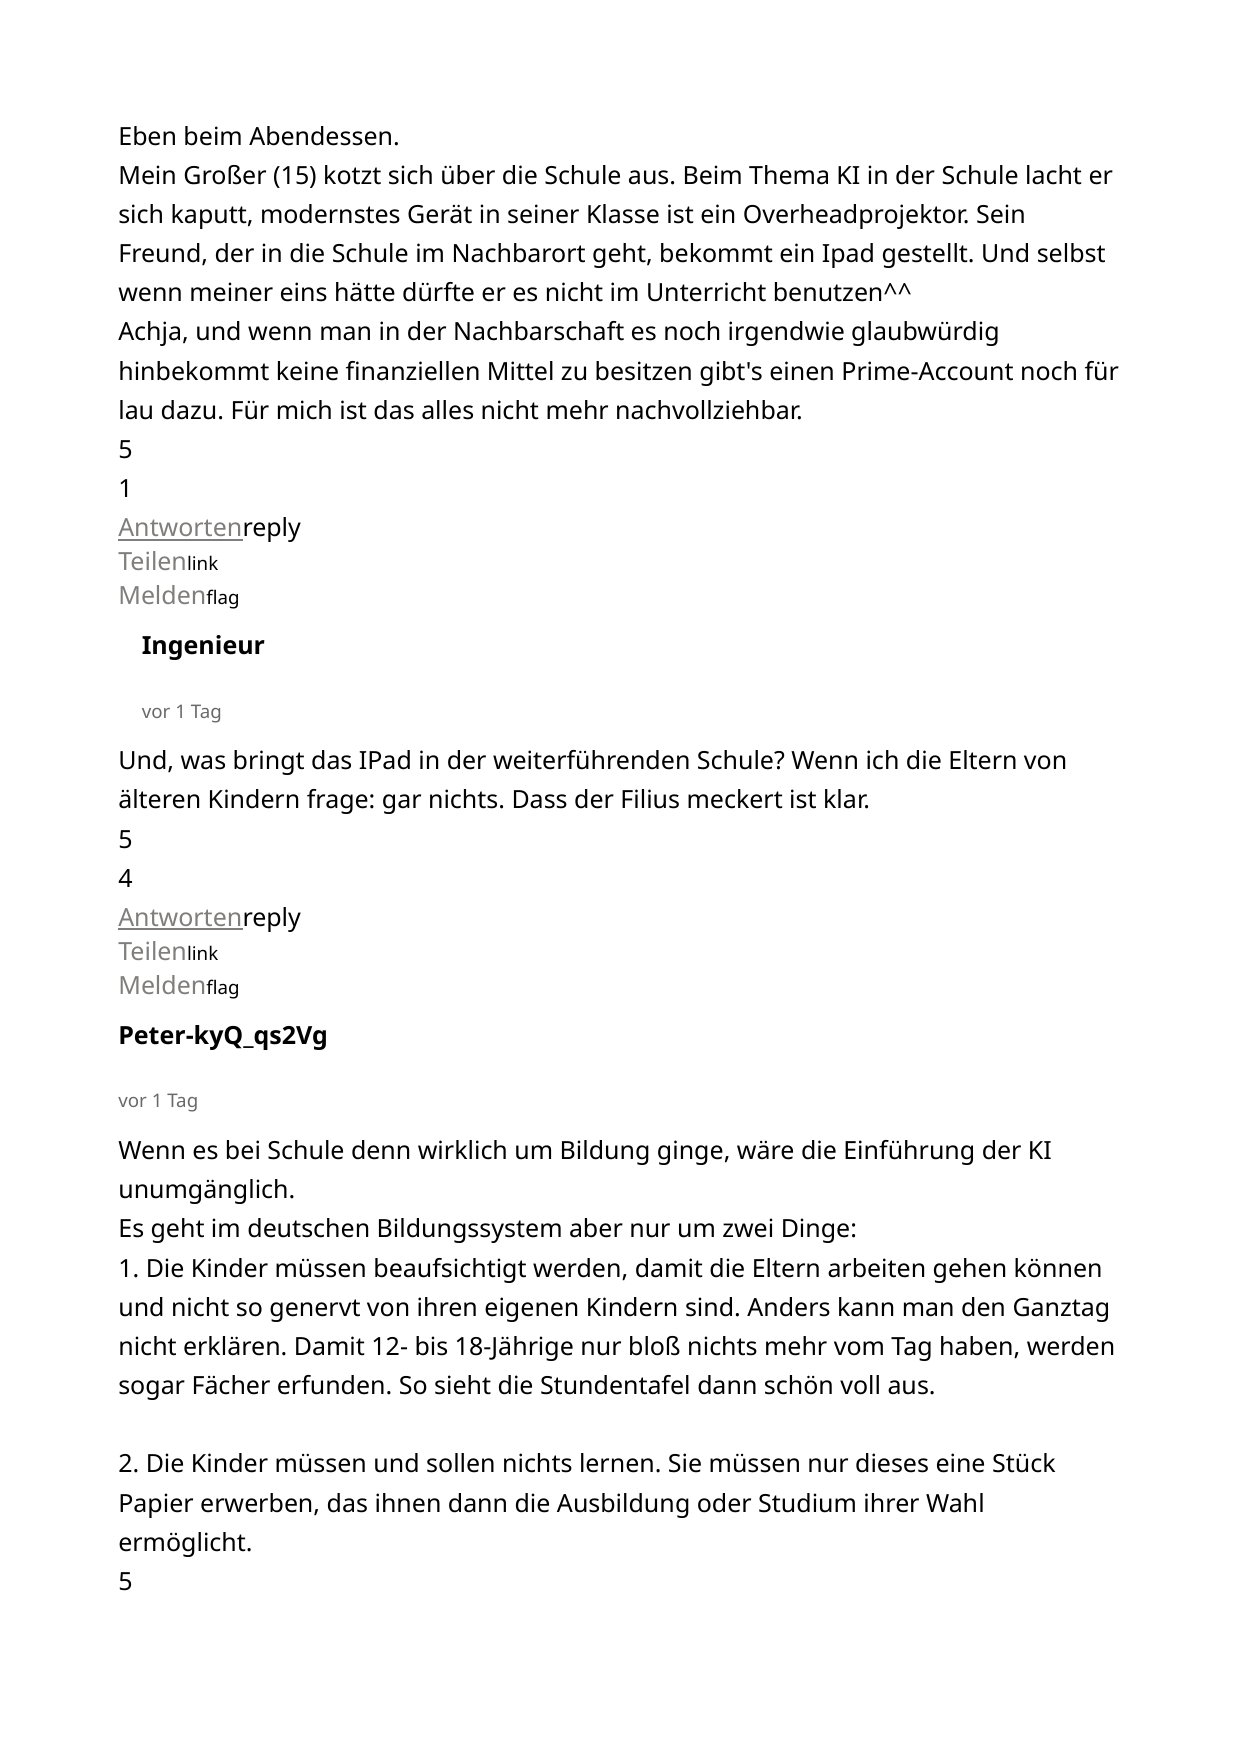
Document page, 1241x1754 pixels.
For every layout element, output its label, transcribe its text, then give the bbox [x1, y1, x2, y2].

text Teilenlink [118, 934, 1122, 968]
text Und, was bringt das IPad in der weiterführenden Schule? Wenn ich die Eltern von älteren Kindern frage: gar nichts. Dass der Filius meckert ist klar. [118, 743, 1122, 816]
text Meldenflag [118, 968, 1122, 1002]
text 1 [118, 471, 1122, 505]
text Wenn es bei Schule denn wirklich um Bildung ginge, wäre die Einführung der KI unumgänglich. Es geht im deutschen Bildungssystem aber nur um zwei Dinge: 1. Die Kinder müssen beaufsichtigt werden, damit die Eltern arbeiten gehen können und nicht so genervt von ihren eigenen Kindern sind. Anders kann man den Ganztag nicht erklären. Damit 12- bis 18-Jährige nur bloß nichts mehr vom Tag haben, werden sogar Fächer erfunden. So sieht die Stundentafel dann schön voll aus. 2. Die Kinder müssen und sollen nichts lernen. Sie müssen nur dieses eine Stück Papier erwerben, das ihnen dann die Ausbildung oder Studium ihrer Wahl ermöglicht. [118, 1133, 1122, 1558]
text Antwortenreply [118, 510, 1122, 544]
text Eben beim Abendessen. Mein Großer (15) kotzt sich über die Schule aus. Beim Thema KI in der Schule lacht er sich kaputt, modernstes Gerät in seiner Klasse ist ein Overheadprojektor. Sein Freund, der in die Schule im Nachbarort geht, bekommt ein Ipad gestellt. Und selbst wenn meiner eins hätte dürfte er es nicht im Unterricht benutzen^^ Achja, und wenn man in der Nachbarschaft es noch irgendwie glaubwürdig hinbekommt keine finanziellen Mittel zu besitzen gibt's einen Prime-Account noch für lau dazu. Für mich ist das alles nicht mehr nachvollziehbar. [118, 118, 1122, 426]
text Peter-kyQ_qs2Vg [118, 1017, 1114, 1051]
text vor 1 Tag [118, 1088, 1117, 1113]
text Teilenlink [118, 544, 1122, 578]
text Antwortenreply [118, 899, 1122, 934]
text 4 [118, 860, 1122, 894]
text 5 [118, 431, 1122, 466]
text vor 1 Tag [142, 698, 1117, 723]
text Meldenflag [118, 578, 1122, 612]
text 5 [118, 821, 1122, 855]
text Ingenieur [142, 628, 1114, 662]
text 5 [118, 1563, 1122, 1598]
